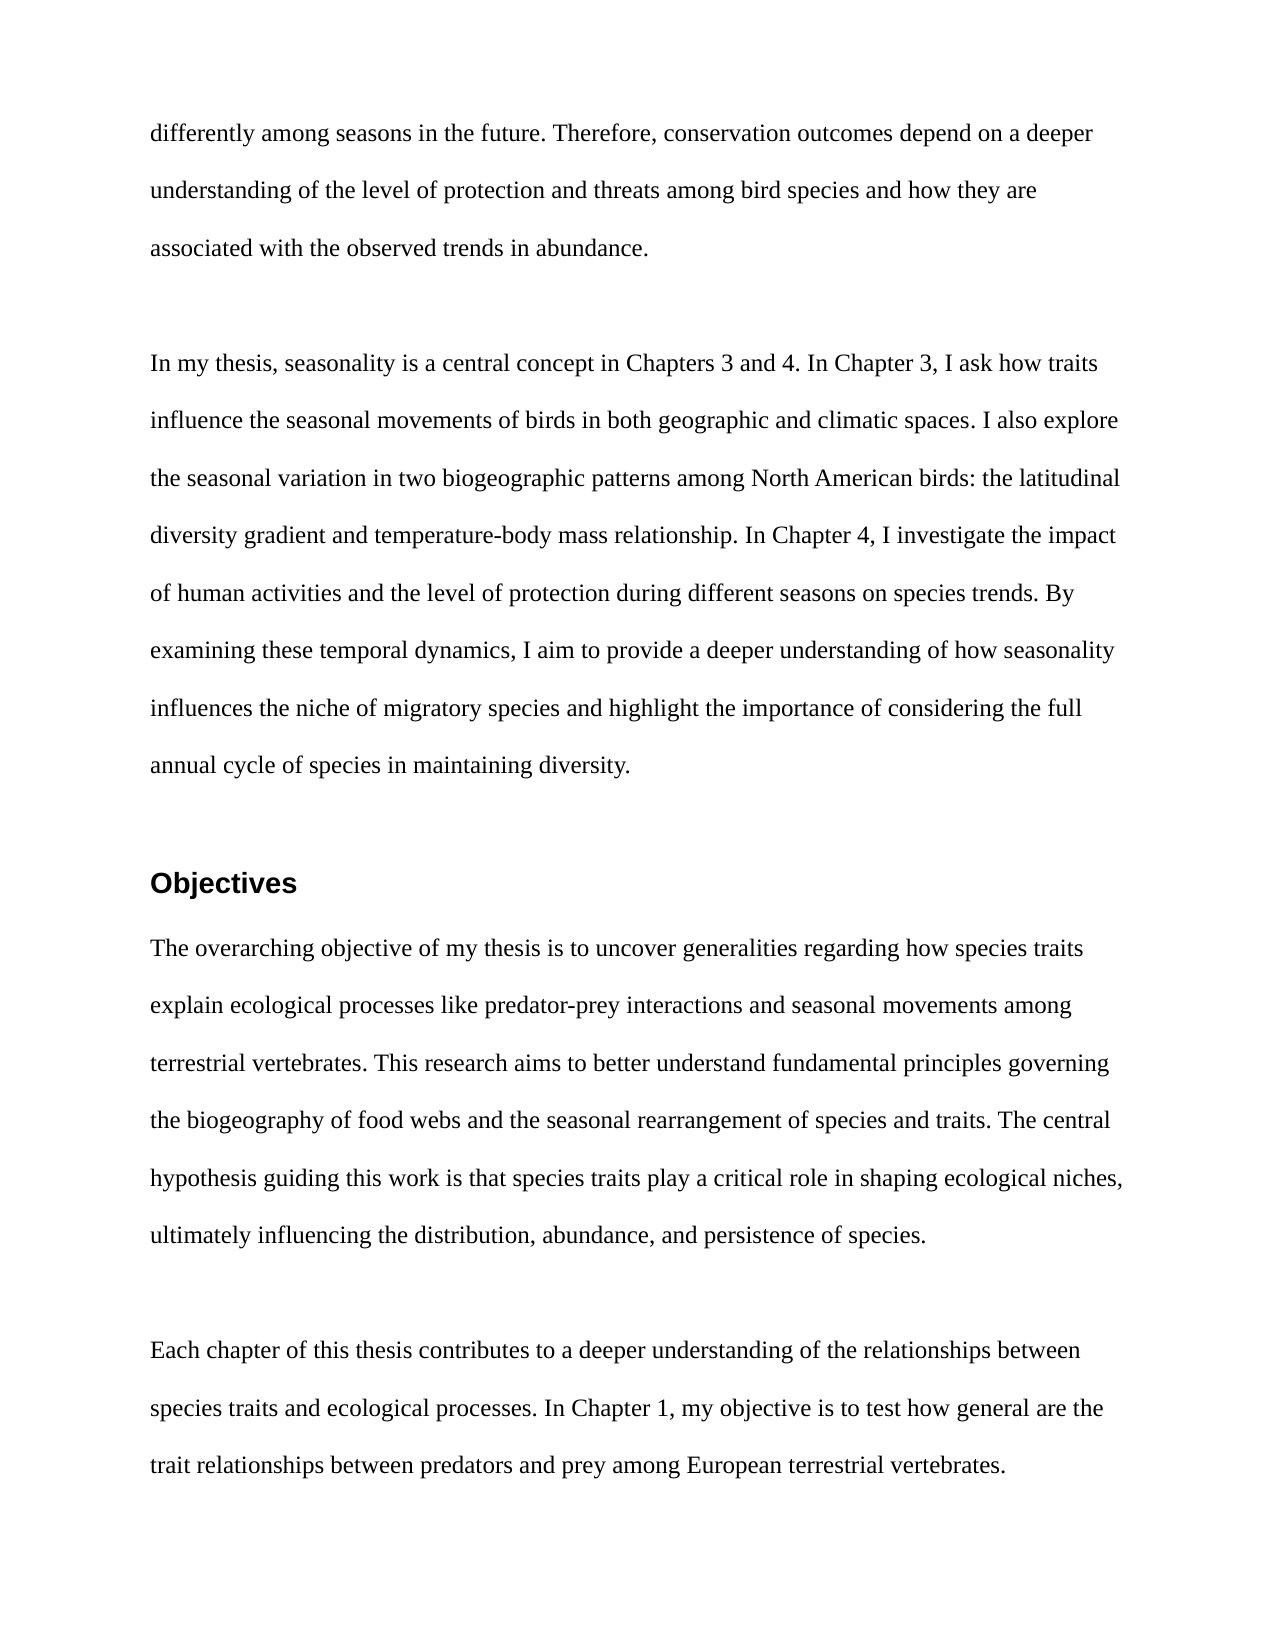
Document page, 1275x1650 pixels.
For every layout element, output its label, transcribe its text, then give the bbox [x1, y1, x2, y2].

text Each chapter of this thesis contributes to a deeper understanding of the relationships between species traits and ecological processes. In Chapter 1, my objective is to test how general are the trait relationships between predators and prey among European terrestrial vertebrates. [150, 1335, 1125, 1479]
text differently among seasons in the future. Therefore, conservation outcomes depend on a deeper understanding of the level of protection and threats among bird species and how they are associated with the observed trends in abundance. [150, 118, 1125, 262]
subtitle Objectives [150, 866, 1125, 899]
text The overarching objective of my thesis is to uncover generalities regarding how species traits explain ecological processes like predator-prey interactions and seasonal movements among terrestrial vertebrates. This research aims to better understand fundamental principles governing the biogeography of food webs and the seasonal rearrangement of species and traits. The central hypothesis guiding this work is that species traits play a critical role in shaping ecological niches, ultimately influencing the distribution, abundance, and persistence of species. [150, 933, 1125, 1249]
text In my thesis, seasonality is a central concept in Chapters 3 and 4. In Chapter 3, I ask how traits influence the seasonal movements of birds in both geographic and climatic spaces. I also explore the seasonal variation in two biogeographic patterns among North American birds: the latitudinal diversity gradient and temperature-body mass relationship. In Chapter 4, I investigate the impact of human activities and the level of protection during different seasons on species trends. By examining these temporal dynamics, I aim to provide a deeper understanding of how seasonality influences the niche of migratory species and highlight the importance of considering the full annual cycle of species in maintaining diversity. [150, 348, 1125, 779]
